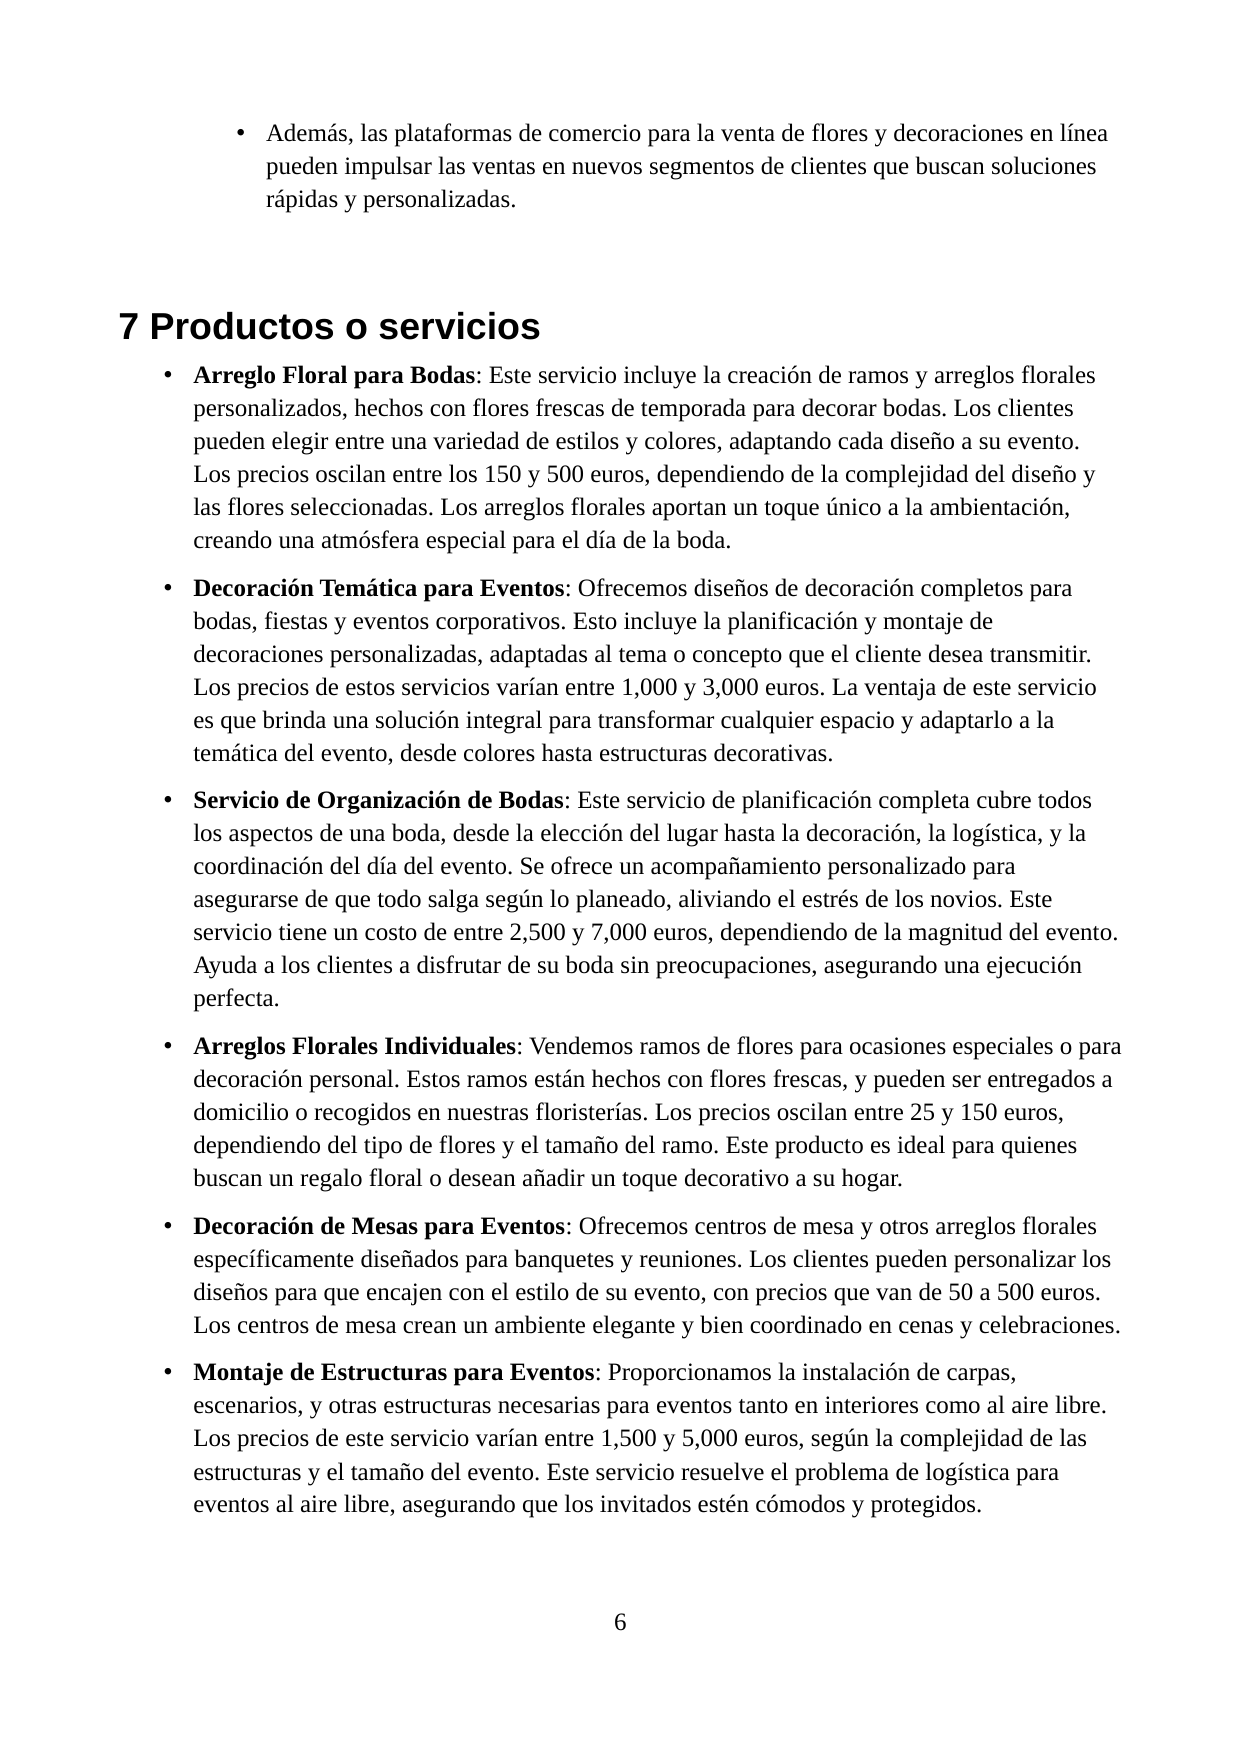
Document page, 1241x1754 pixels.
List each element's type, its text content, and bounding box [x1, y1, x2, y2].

list Servicio de Organización de Bodas: Este servicio de planificación completa cubre todos los aspectos de una boda, desde la elección del lugar hasta la decoración, la logística, y la coordinación del día del evento. Se ofrece un acompañamiento personalizado para asegurarse de que todo salga según lo planeado, aliviando el estrés de los novios. Este servicio tiene un costo de entre 2,500 y 7,000 euros, dependiendo de la magnitud del evento. Ayuda a los clientes a disfrutar de su boda sin preocupaciones, asegurando una ejecución perfecta. [164, 785, 1122, 1012]
list Arreglo Floral para Bodas: Este servicio incluye la creación de ramos y arreglos florales personalizados, hechos con flores frescas de temporada para decorar bodas. Los clientes pueden elegir entre una variedad de estilos y colores, adaptando cada diseño a su evento. Los precios oscilan entre los 150 y 500 euros, dependiendo de la complejidad del diseño y las flores seleccionadas. Los arreglos florales aportan un toque único a la ambientación, creando una atmósfera especial para el día de la boda. [164, 360, 1122, 554]
subtitle 7 Productos o servicios [118, 304, 1122, 347]
list Montaje de Estructuras para Eventos: Proporcionamos la instalación de carpas, escenarios, y otras estructuras necesarias para eventos tanto en interiores como al aire libre. Los precios de este servicio varían entre 1,500 y 5,000 euros, según la complejidad de las estructuras y el tamaño del evento. Este servicio resuelve el problema de logística para eventos al aire libre, asegurando que los invitados estén cómodos y protegidos. [164, 1357, 1122, 1518]
list Arreglos Florales Individuales: Vendemos ramos de flores para ocasiones especiales o para decoración personal. Estos ramos están hechos con flores frescas, y pueden ser entregados a domicilio o recogidos en nuestras floristerías. Los precios oscilan entre 25 y 150 euros, dependiendo del tipo de flores y el tamaño del ramo. Este producto es ideal para quienes buscan un regalo floral o desean añadir un toque decorativo a su hogar. [164, 1031, 1122, 1192]
list Decoración de Mesas para Eventos: Ofrecemos centros de mesa y otros arreglos florales específicamente diseñados para banquetes y reuniones. Los clientes pueden personalizar los diseños para que encajen con el estilo de su evento, con precios que van de 50 a 500 euros. Los centros de mesa crean un ambiente elegante y bien coordinado en cenas y celebraciones. [164, 1211, 1122, 1339]
list Además, las plataformas de comercio para la venta de flores y decoraciones en línea pueden impulsar las ventas en nuevos segmentos de clientes que buscan soluciones rápidas y personalizadas. [236, 118, 1122, 213]
list Decoración Temática para Eventos: Ofrecemos diseños de decoración completos para bodas, fiestas y eventos corporativos. Esto incluye la planificación y montaje de decoraciones personalizadas, adaptadas al tema o concepto que el cliente desea transmitir. Los precios de estos servicios varían entre 1,000 y 3,000 euros. La ventaja de este servicio es que brinda una solución integral para transformar cualquier espacio y adaptarlo a la temática del evento, desde colores hasta estructuras decorativas. [164, 573, 1122, 767]
